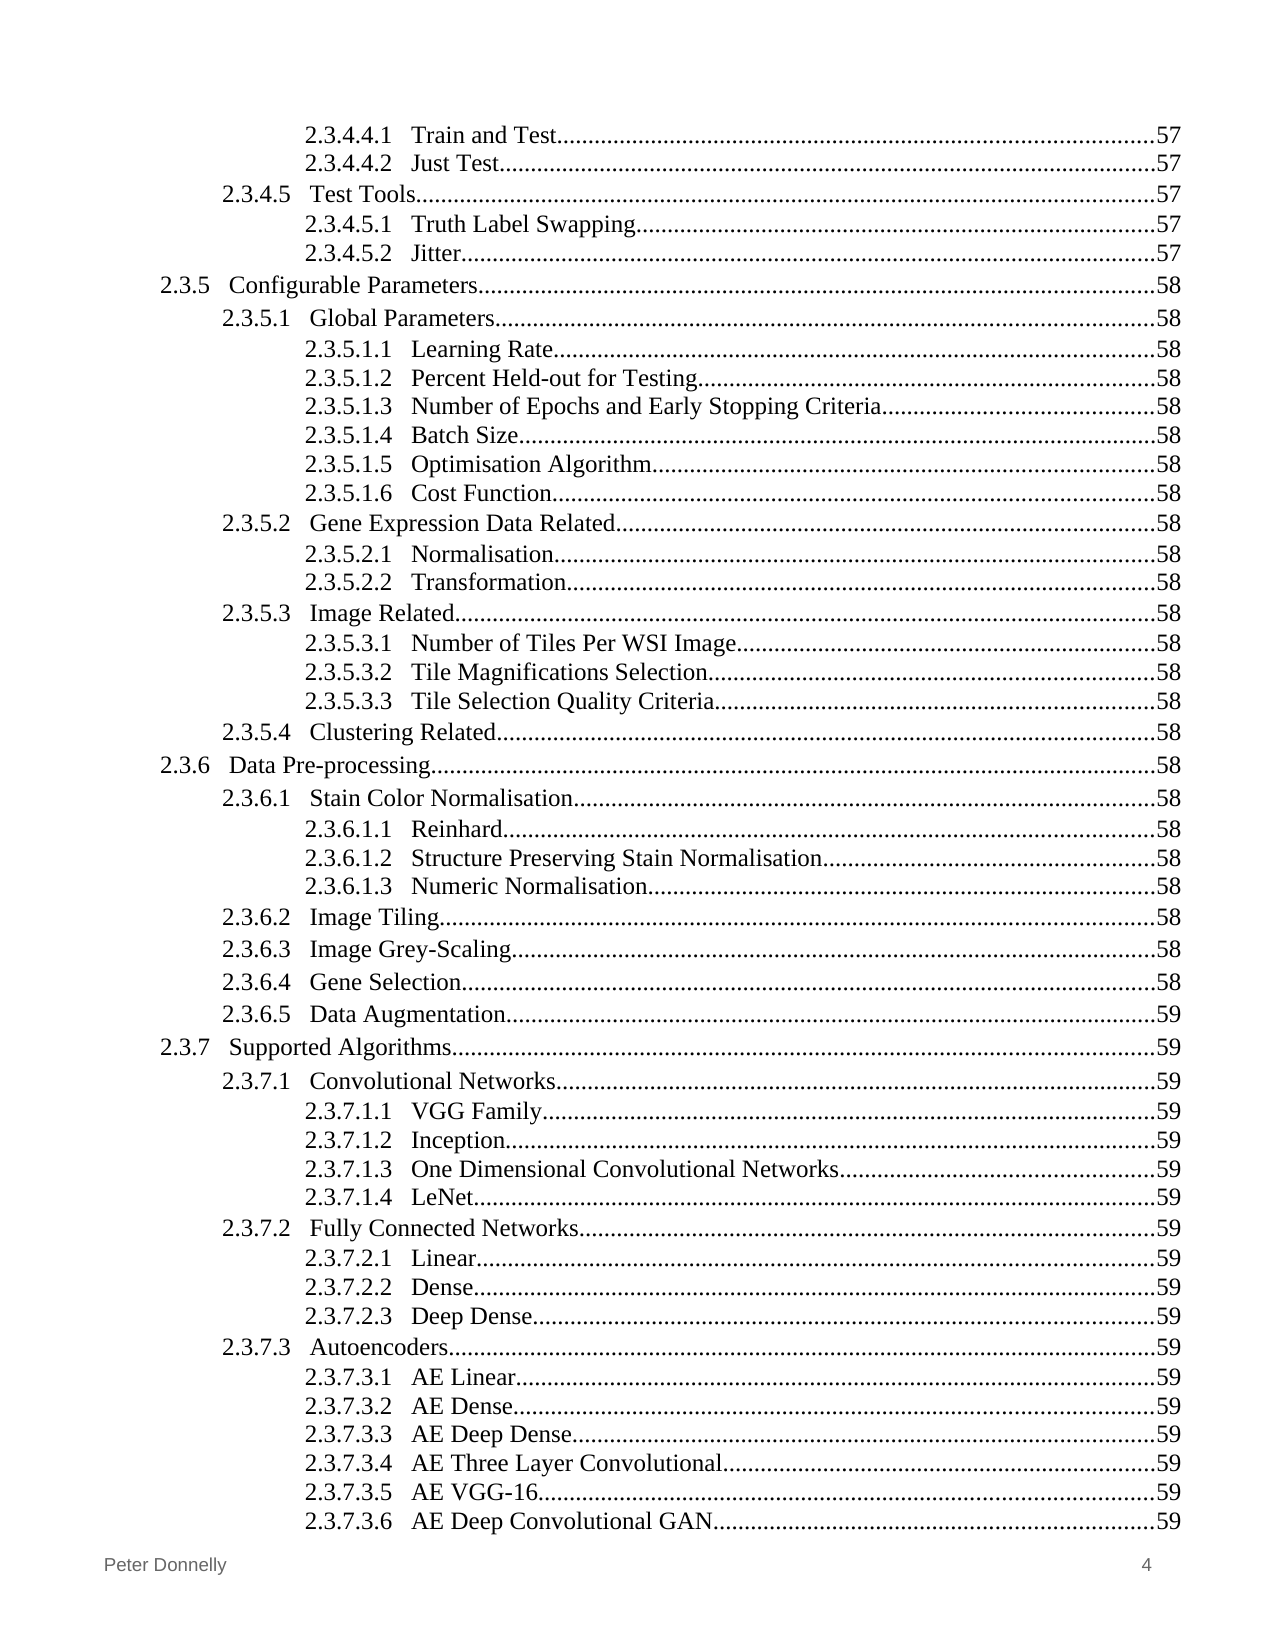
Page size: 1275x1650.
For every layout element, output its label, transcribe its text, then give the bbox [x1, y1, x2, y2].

text 2.3.4.4.1 Train and Test 57 [298, 120, 1181, 148]
text 2.3.7.1.3 One Dimensional Convolutional Networks 59 [298, 1154, 1181, 1182]
text 2.3.5.3.2 Tile Magnifications Selection 58 [298, 657, 1181, 686]
text 2.3.5.1 Global Parameters 58 [216, 303, 1181, 332]
text 2.3.7.2.1 Linear 59 [298, 1243, 1181, 1272]
text 2.3.5.2 Gene Expression Data Related 58 [216, 508, 1181, 537]
text 2.3.4.5.1 Truth Label Swapping 57 [298, 209, 1181, 238]
text 2.3.5.1.2 Percent Held-out for Testing 58 [298, 363, 1181, 391]
text 2.3.7.1.4 LeNet 59 [298, 1182, 1181, 1211]
text 2.3.5 Configurable Parameters 58 [154, 270, 1181, 299]
text 2.3.5.1.4 Batch Size 58 [298, 420, 1181, 449]
text 2.3.7.3.1 AE Linear 59 [298, 1362, 1181, 1391]
text 2.3.6.1.2 Structure Preserving Stain Normalisation 58 [298, 843, 1181, 871]
text 2.3.7.1 Convolutional Networks 59 [216, 1066, 1181, 1094]
text 2.3.5.1.6 Cost Function 58 [298, 478, 1181, 506]
text 2.3.7.2.2 Dense 59 [298, 1272, 1181, 1301]
text 2.3.6.5 Data Augmentation 59 [216, 999, 1181, 1028]
text 2.3.6.4 Gene Selection 58 [216, 967, 1181, 995]
text 2.3.7.3.6 AE Deep Convolutional GAN 59 [298, 1506, 1181, 1534]
text 2.3.6.1 Stain Color Normalisation 58 [216, 783, 1181, 812]
text 2.3.6.1.3 Numeric Normalisation 58 [298, 871, 1181, 900]
text 2.3.5.4 Clustering Related 58 [216, 717, 1181, 745]
text 2.3.5.1.5 Optimisation Algorithm 58 [298, 449, 1181, 478]
text 2.3.6 Data Pre-processing 58 [154, 750, 1181, 779]
text 2.3.7.3.3 AE Deep Dense 59 [298, 1419, 1181, 1448]
text 2.3.4.5.2 Jitter 57 [298, 238, 1181, 267]
text 2.3.7.3.4 AE Three Layer Convolutional 59 [298, 1448, 1181, 1477]
text 2.3.4.4.2 Just Test 57 [298, 148, 1181, 177]
text 2.3.4.5 Test Tools 57 [216, 179, 1181, 208]
text 2.3.7.3 Autoencoders 59 [216, 1332, 1181, 1360]
text 2.3.6.2 Image Tiling 58 [216, 902, 1181, 931]
text 2.3.5.3.3 Tile Selection Quality Criteria 58 [298, 686, 1181, 715]
text 2.3.7.3.5 AE VGG-16 59 [298, 1477, 1181, 1506]
text 2.3.6.1.1 Reinhard 58 [298, 814, 1181, 843]
text 2.3.7.1.1 VGG Family 59 [298, 1096, 1181, 1125]
text 2.3.7 Supported Algorithms 59 [154, 1032, 1181, 1061]
text 2.3.7.2 Fully Connected Networks 59 [216, 1213, 1181, 1242]
text 2.3.5.3.1 Number of Tiles Per WSI Image 58 [298, 628, 1181, 657]
text 2.3.7.1.2 Inception 59 [298, 1125, 1181, 1154]
text 2.3.5.1.3 Number of Epochs and Early Stopping Criteria 58 [298, 391, 1181, 420]
text 2.3.6.3 Image Grey-Scaling 58 [216, 934, 1181, 963]
text 2.3.7.2.3 Deep Dense 59 [298, 1301, 1181, 1330]
text 2.3.5.2.2 Transformation 58 [298, 567, 1181, 596]
text 2.3.7.3.2 AE Dense 59 [298, 1391, 1181, 1419]
text 2.3.5.2.1 Normalisation 58 [298, 539, 1181, 567]
text 2.3.5.1.1 Learning Rate 58 [298, 334, 1181, 363]
text 2.3.5.3 Image Related 58 [216, 598, 1181, 627]
